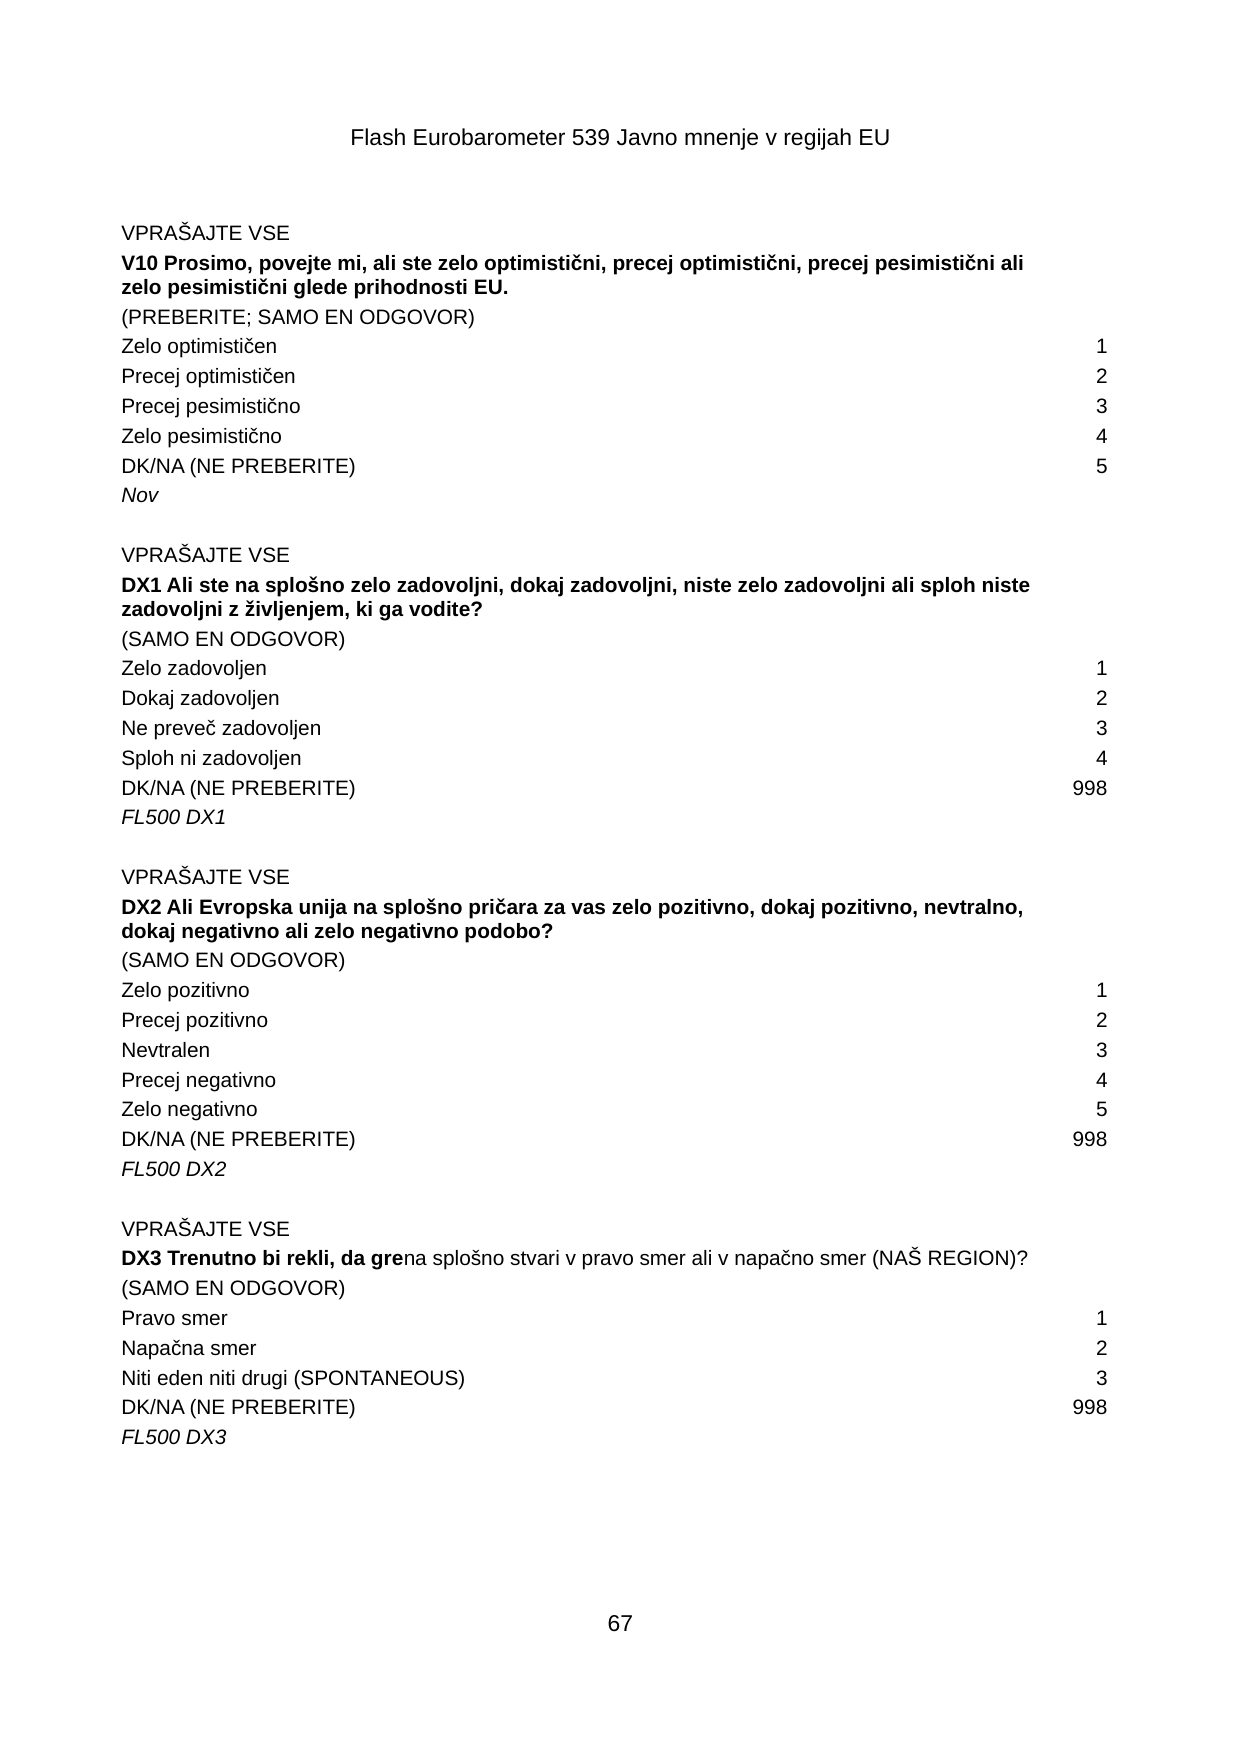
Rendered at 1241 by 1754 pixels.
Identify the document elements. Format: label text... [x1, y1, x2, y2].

table_cell 1 [1039, 653, 1110, 683]
table_cell [1039, 1184, 1110, 1213]
table_cell [1039, 1273, 1110, 1303]
table_cell 2 [1039, 361, 1110, 391]
table_cell Zelo zadovoljen [118, 653, 1039, 683]
table_cell DX1 Ali ste na splošno zelo zadovoljni, dokaj zadovoljni, niste zelo zadovoljni ali sploh niste zadovoljni z življenjem, ki ga vodite? [118, 570, 1039, 623]
table_cell 3 [1039, 1035, 1110, 1064]
table_cell 1 [1039, 975, 1110, 1005]
table_cell Precej pesimistično [118, 391, 1039, 421]
table_cell [1039, 1214, 1110, 1243]
table_cell 998 [1039, 1392, 1110, 1422]
table_cell [1039, 302, 1110, 331]
table_cell Napačna smer [118, 1333, 1039, 1362]
table_cell Nevtralen [118, 1035, 1039, 1064]
table_cell 2 [1039, 1333, 1110, 1362]
table_cell DX3 Trenutno bi rekli, da grena splošno stvari v pravo smer ali v napačno smer (NAŠ REGION)? [118, 1243, 1039, 1273]
table_cell VPRAŠAJTE VSE [118, 1214, 1039, 1243]
table_cell Zelo negativno [118, 1094, 1039, 1124]
table_cell 3 [1039, 391, 1110, 421]
table_cell [1039, 1154, 1110, 1184]
table_cell (SAMO EN ODGOVOR) [118, 624, 1039, 653]
table_cell DK/NA (NE PREBERITE) [118, 1392, 1039, 1422]
table_cell [1039, 945, 1110, 975]
table_cell [1039, 1422, 1110, 1452]
table_cell [1039, 802, 1110, 832]
table_cell 4 [1039, 421, 1110, 451]
table_cell 5 [1039, 1094, 1110, 1124]
table_cell [1039, 480, 1110, 510]
table_cell 1 [1039, 1303, 1110, 1333]
table_cell [118, 1184, 1039, 1213]
table_cell [1039, 570, 1110, 623]
table_cell FL500 DX2 [118, 1154, 1039, 1184]
table_cell [1039, 510, 1110, 540]
table_cell Zelo optimističen [118, 331, 1039, 361]
table_cell [1039, 862, 1110, 892]
table_cell [1039, 832, 1110, 862]
table_cell [1039, 540, 1110, 570]
table_cell DX2 Ali Evropska unija na splošno pričara za vas zelo pozitivno, dokaj pozitivno, nevtralno, dokaj negativno ali zelo negativno podobo? [118, 892, 1039, 945]
table_cell 3 [1039, 713, 1110, 743]
table_cell Niti eden niti drugi (SPONTANEOUS) [118, 1363, 1039, 1392]
table_cell [118, 510, 1039, 540]
table_cell Sploh ni zadovoljen [118, 743, 1039, 772]
table_cell Zelo pesimistično [118, 421, 1039, 451]
table_header VPRAŠAJTE VSE [118, 218, 1039, 248]
table_cell Precej pozitivno [118, 1005, 1039, 1035]
table_cell 2 [1039, 683, 1110, 713]
table_cell 1 [1039, 331, 1110, 361]
table_cell 998 [1039, 1124, 1110, 1154]
table_cell Nov [118, 480, 1039, 510]
table_cell 5 [1039, 451, 1110, 480]
table_cell 998 [1039, 773, 1110, 802]
table_cell V10 Prosimo, povejte mi, ali ste zelo optimistični, precej optimistični, precej pesimistični ali zelo pesimistični glede prihodnosti EU. [118, 248, 1039, 302]
table_cell (SAMO EN ODGOVOR) [118, 945, 1039, 975]
table_cell 2 [1039, 1005, 1110, 1035]
table_cell Zelo pozitivno [118, 975, 1039, 1005]
table_cell 3 [1039, 1363, 1110, 1392]
table_cell FL500 DX1 [118, 802, 1039, 832]
table_cell (SAMO EN ODGOVOR) [118, 1273, 1039, 1303]
table_cell Precej negativno [118, 1065, 1039, 1094]
table_cell 4 [1039, 743, 1110, 772]
table_cell Pravo smer [118, 1303, 1039, 1333]
table_cell [1039, 624, 1110, 653]
table_cell Precej optimističen [118, 361, 1039, 391]
table_cell VPRAŠAJTE VSE [118, 540, 1039, 570]
table_header [1039, 218, 1110, 248]
table_cell DK/NA (NE PREBERITE) [118, 773, 1039, 802]
table_cell [1039, 248, 1110, 302]
table_cell DK/NA (NE PREBERITE) [118, 1124, 1039, 1154]
table_cell Ne preveč zadovoljen [118, 713, 1039, 743]
table_cell [118, 832, 1039, 862]
table_cell FL500 DX3 [118, 1422, 1039, 1452]
table_cell DK/NA (NE PREBERITE) [118, 451, 1039, 480]
table_cell Dokaj zadovoljen [118, 683, 1039, 713]
table_cell VPRAŠAJTE VSE [118, 862, 1039, 892]
table_cell [1039, 892, 1110, 945]
table_cell [1039, 1243, 1110, 1273]
table_cell (PREBERITE; SAMO EN ODGOVOR) [118, 302, 1039, 331]
table_cell 4 [1039, 1065, 1110, 1094]
